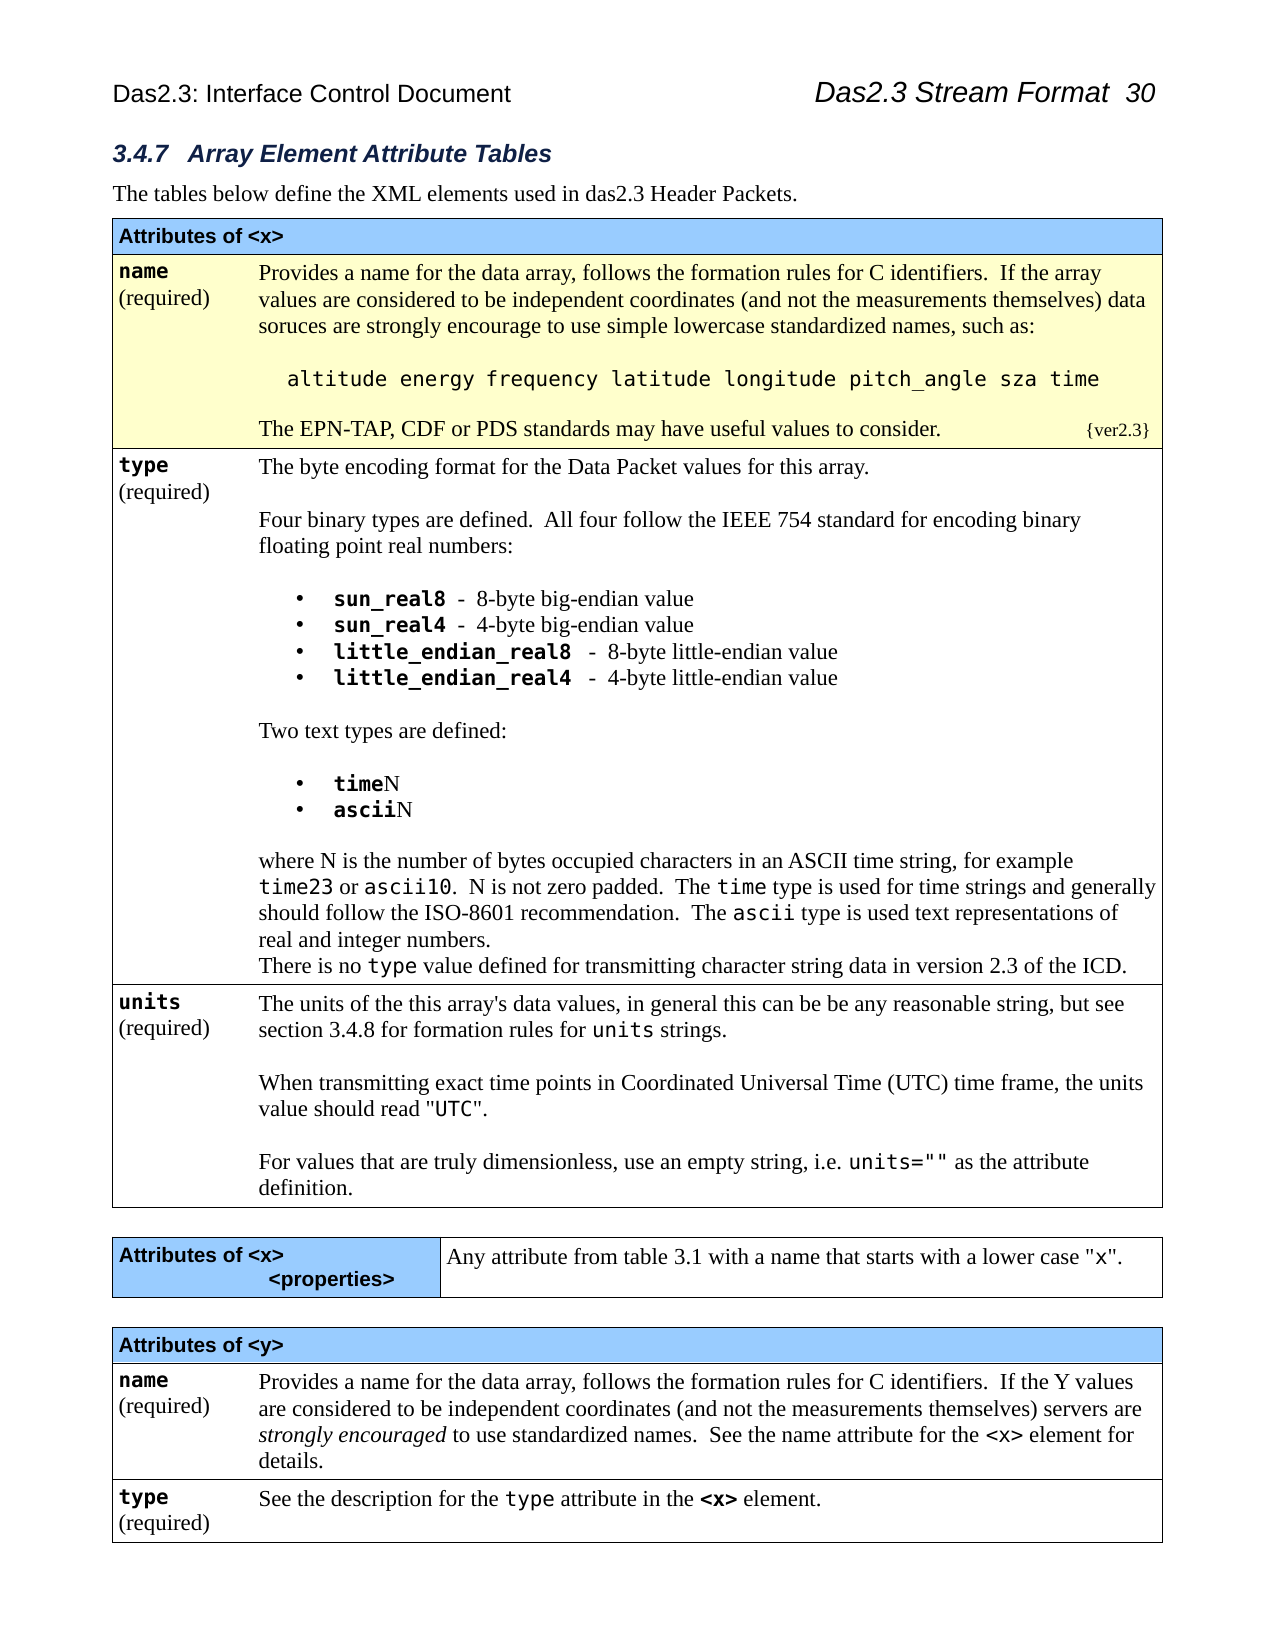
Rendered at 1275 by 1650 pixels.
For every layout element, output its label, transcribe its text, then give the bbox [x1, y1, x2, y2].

table_cell Provides a name for the data array, follows the formation rules for C identifiers. If the Y values are considered to be independent coordinates (and not the measurements themselves) servers are strongly encouraged to use standardized names. See the name attribute for the <x> element for details. [253, 1364, 1162, 1479]
table_cell units (required) [113, 985, 252, 1207]
table_cell name (required) [113, 255, 252, 448]
table_cell type (required) [113, 449, 252, 984]
table_cell Provides a name for the data array, follows the formation rules for C identifiers. If the array values are considered to be independent coordinates (and not the measurements themselves) data soruces are strongly encourage to use simple lowercase standardized names, such as: altitude energy frequency latitude longitude pitch_angle sza time The EPN-TAP, CDF or PDS standards may have useful values to consider. {ver2.3} [253, 255, 1162, 448]
table_cell The byte encoding format for the Data Packet values for this array. Four binary types are defined. All four follow the IEEE 754 standard for encoding binary floating point real numbers: sun_real8 - 8-byte big-endian value sun_real4 - 4-byte big-endian value little_endian_real8 - 8-byte little-endian value little_endian_real4 - 4-byte little-endian value Two text types are defined: timeN asciiN where N is the number of bytes occupied characters in an ASCII time string, for example time23 or ascii10. N is not zero padded. The time type is used for time strings and generally should follow the ISO-8601 recommendation. The ascii type is used text representations of real and integer numbers. There is no type value defined for transmitting character string data in version 2.3 of the ICD. [253, 449, 1162, 984]
subtitle Array Element Attribute Tables [112, 138, 1162, 167]
table_header Any attribute from table 3.1 with a name that starts with a lower case "x". [441, 1238, 1162, 1297]
table_cell name (required) [113, 1364, 252, 1479]
table_cell See the description for the type attribute in the <x> element. [253, 1480, 1162, 1542]
table_header Attributes of <x> [113, 219, 1162, 254]
table_cell type (required) [113, 1480, 252, 1542]
text The tables below define the XML elements used in das2.3 Header Packets. [112, 180, 1162, 206]
table_header Attributes of <y> [113, 1328, 1162, 1362]
table_cell The units of the this array's data values, in general this can be be any reasonable string, but see section 3.4.8 for formation rules for units strings. When transmitting exact time points in Coordinated Universal Time (UTC) time frame, the units value should read "UTC". For values that are truly dimensionless, use an empty string, i.e. units="" as the attribute definition. [253, 985, 1162, 1207]
table_header Attributes of <x> <properties> [113, 1238, 440, 1297]
